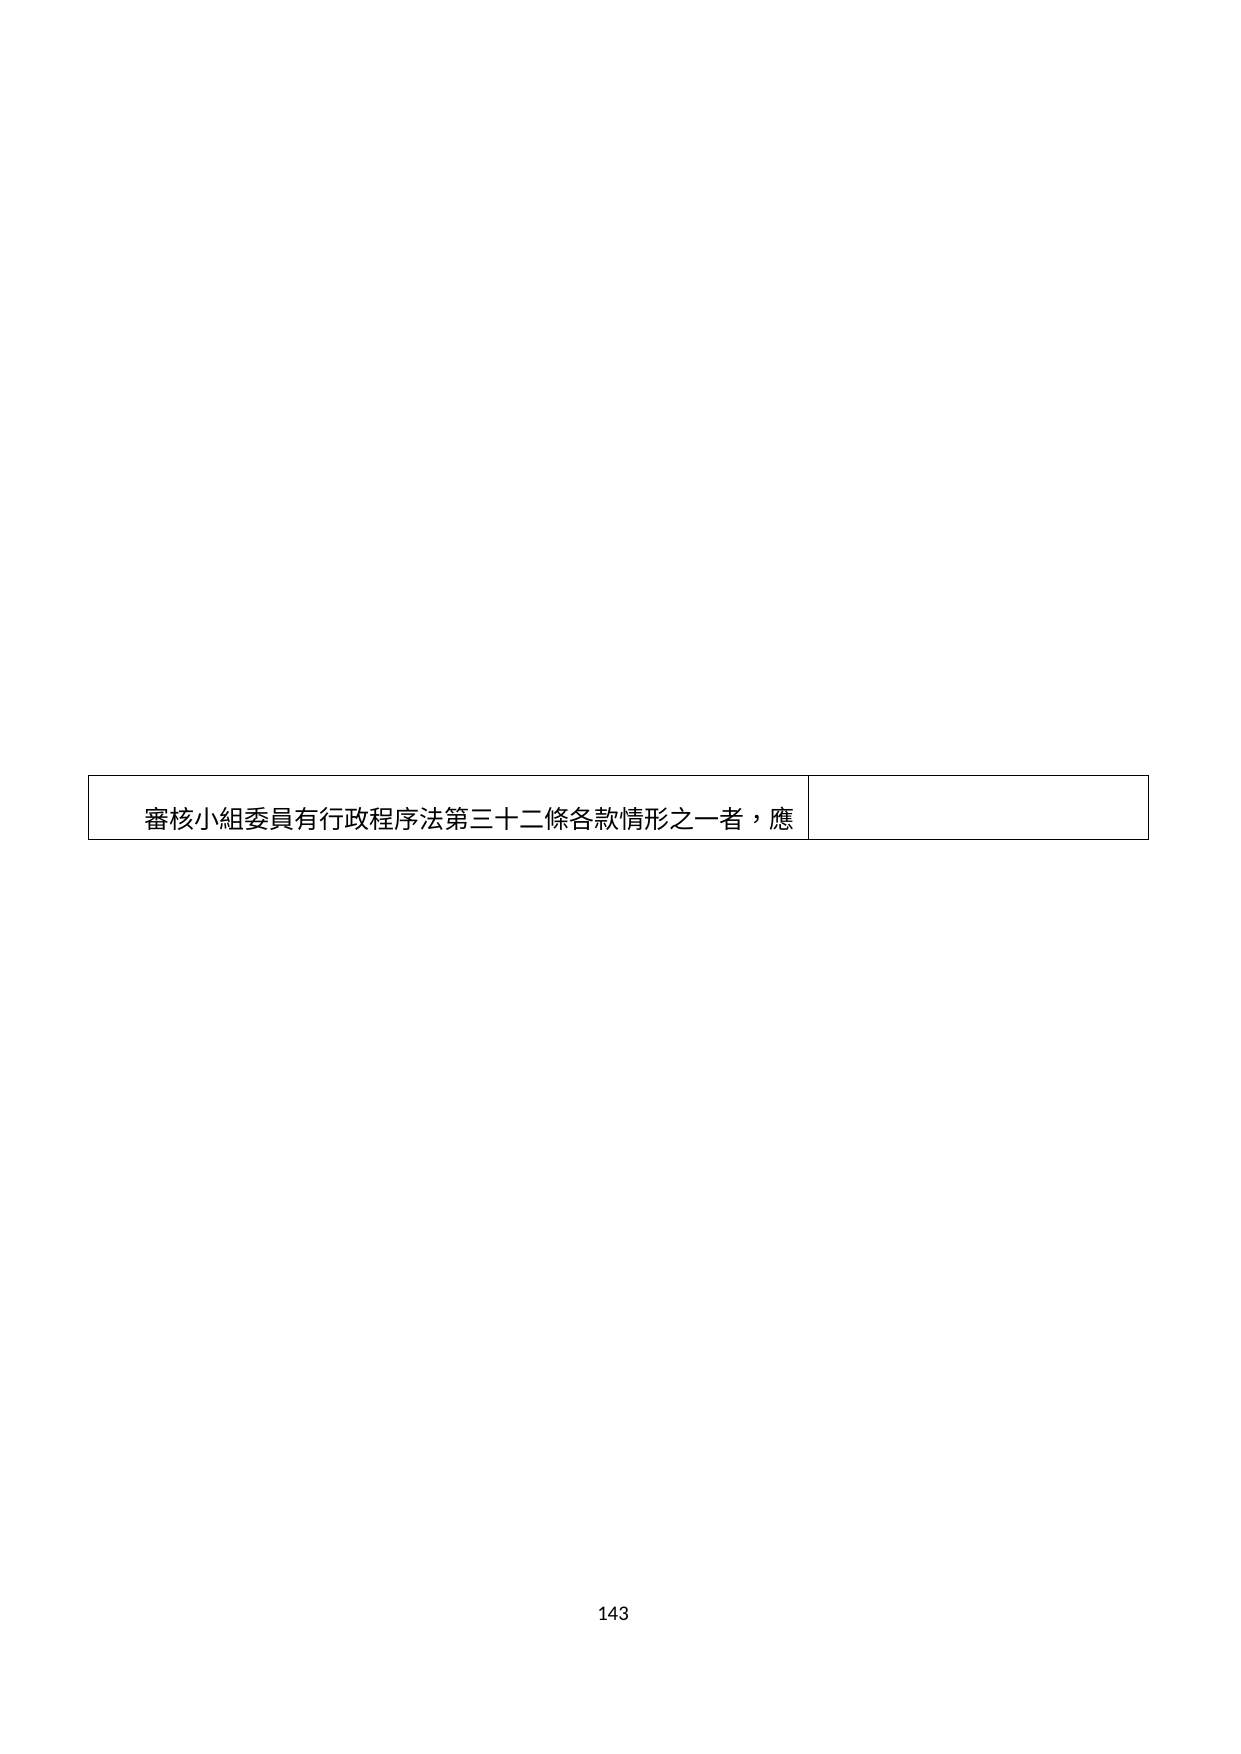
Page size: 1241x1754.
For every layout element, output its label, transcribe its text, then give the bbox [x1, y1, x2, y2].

table_cell 審核小組委員有行政程序法第三十二條各款情形之一者，應 [89, 776, 808, 838]
table_cell [809, 776, 1148, 838]
